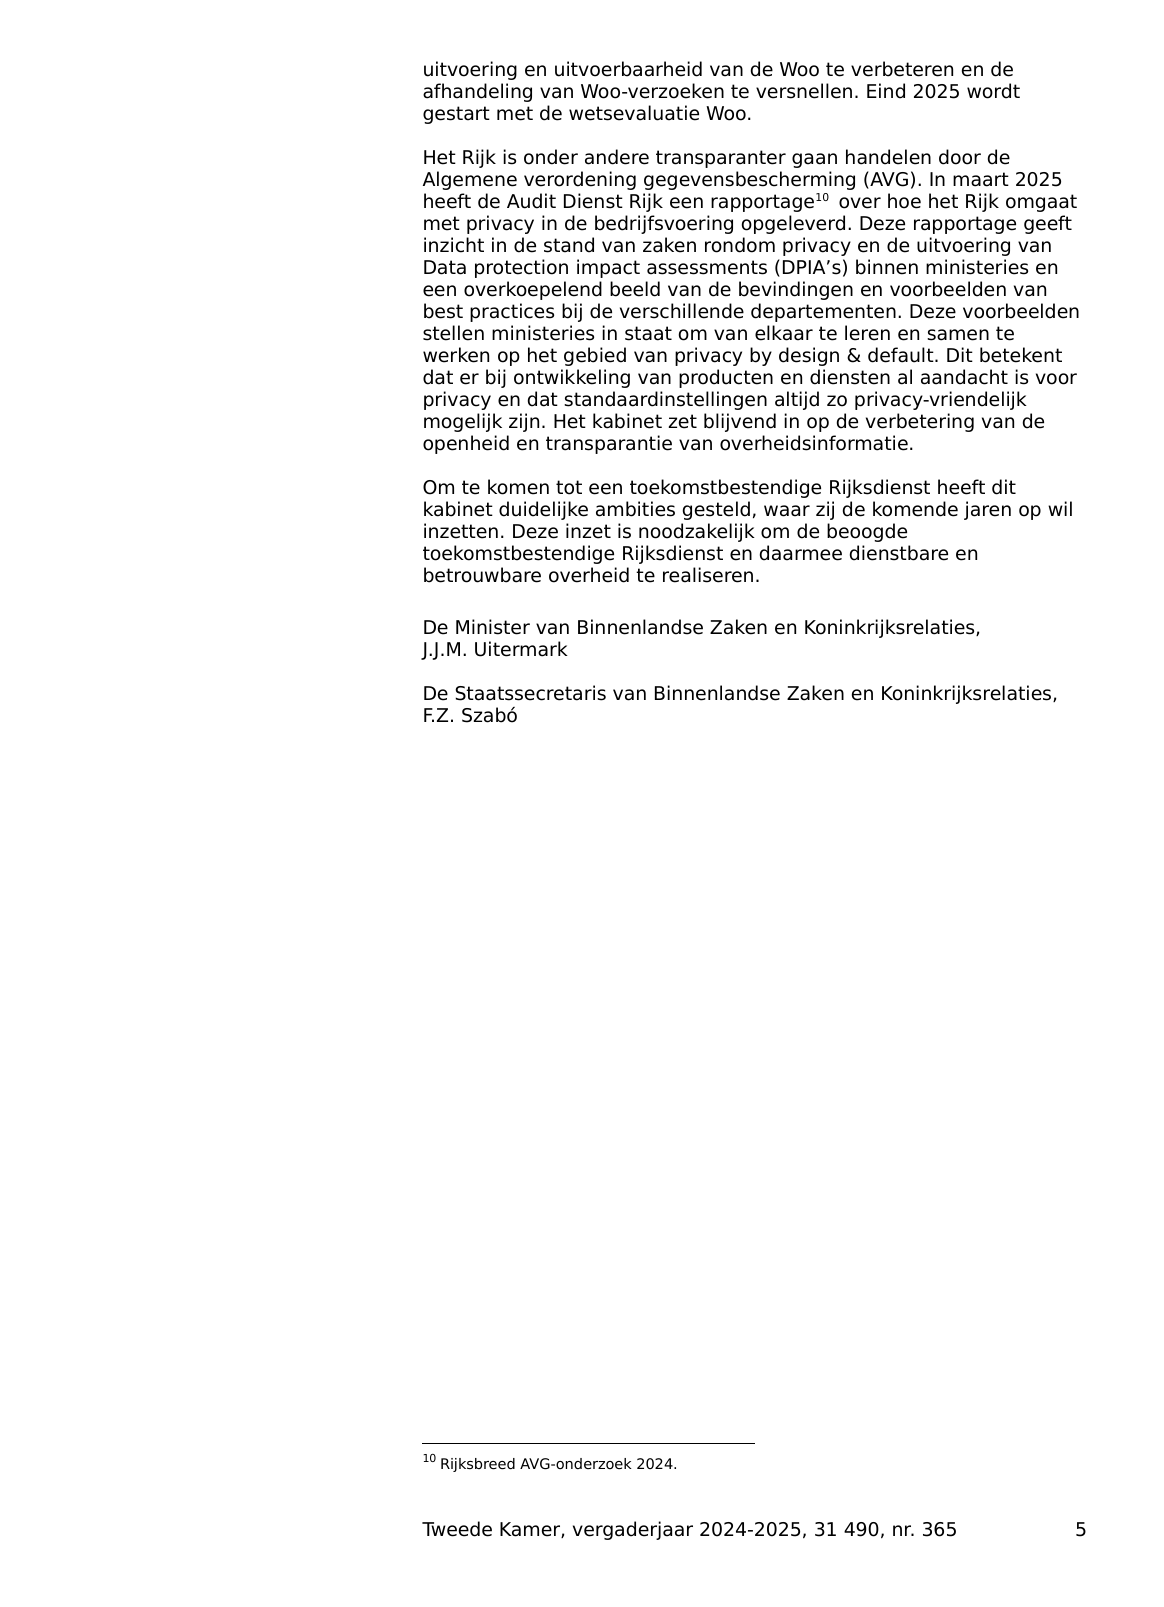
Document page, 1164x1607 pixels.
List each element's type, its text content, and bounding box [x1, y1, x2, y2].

text uitvoering en uitvoerbaarheid van de Woo te verbeteren en de afhandeling van Woo-verzoeken te versnellen. Eind 2025 wordt gestart met de wetsevaluatie Woo. [422, 59, 1087, 125]
text Om te komen tot een toekomstbestendige Rijksdienst heeft dit kabinet duidelijke ambities gesteld, waar zij de komende jaren op wil inzetten. Deze inzet is noodzakelijk om de beoogde toekomstbestendige Rijksdienst en daarmee dienstbare en betrouwbare overheid te realiseren. [422, 477, 1087, 587]
text De Staatssecretaris van Binnenlandse Zaken en Koninkrijksrelaties, F.Z. Szabó [422, 683, 1087, 727]
text Het Rijk is onder andere transparanter gaan handelen door de Algemene verordening gegevensbescherming (AVG). In maart 2025 heeft de Audit Dienst Rijk een rapportage over hoe het Rijk omgaat met privacy in de bedrijfsvoering opgeleverd. Deze rapportage geeft inzicht in de stand van zaken rondom privacy en de uitvoering van Data protection impact assessments (DPIA’s) binnen ministeries en een overkoepelend beeld van de bevindingen en voorbeelden van best practices bij de verschillende departementen. Deze voorbeelden stellen ministeries in staat om van elkaar te leren en samen te werken op het gebied van privacy by design & default. Dit betekent dat er bij ontwikkeling van producten en diensten al aandacht is voor privacy en dat standaardinstellingen altijd zo privacy-vriendelijk mogelijk zijn. Het kabinet zet blijvend in op de verbetering van de openheid en transparantie van overheidsinformatie. [422, 147, 1087, 455]
text De Minister van Binnenlandse Zaken en Koninkrijksrelaties, J.J.M. Uitermark [422, 617, 1087, 661]
text Rijksbreed AVG-onderzoek 2024. [422, 1452, 1087, 1474]
